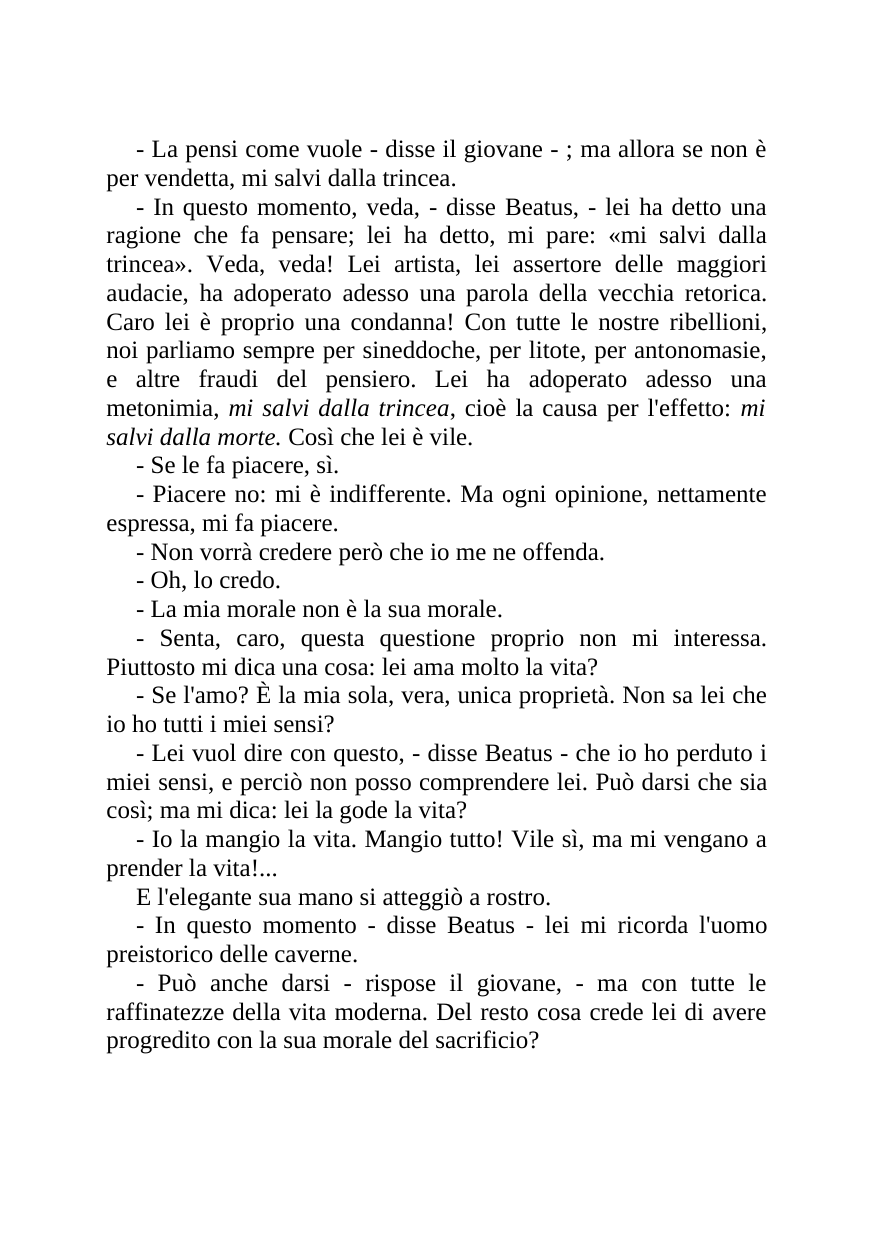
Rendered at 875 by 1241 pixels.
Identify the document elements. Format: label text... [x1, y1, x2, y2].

text - Se l'amo? È la mia sola, vera, unica proprietà. Non sa lei che io ho tutti i miei sensi? [106, 681, 768, 738]
text - Oh, lo credo. [106, 566, 768, 594]
text - Senta, caro, questa questione proprio non mi interessa. Piuttosto mi dica una cosa: lei ama molto la vita? [106, 623, 768, 681]
text - Può anche darsi - rispose il giovane, - ma con tutte le raffinatezze della vita moderna. Del resto cosa crede lei di avere progredito con la sua morale del sacrificio? [106, 968, 768, 1054]
text - Non vorrà credere però che io me ne offenda. [106, 537, 768, 566]
text - Io la mangio la vita. Mangio tutto! Vile sì, ma mi vengano a prender la vita!... [106, 824, 768, 882]
text - Lei vuol dire con questo, - disse Beatus - che io ho perduto i miei sensi, e perciò non posso comprendere lei. Può darsi che sia così; ma mi dica: lei la gode la vita? [106, 738, 768, 824]
text - In questo momento - disse Beatus - lei mi ricorda l'uomo preistorico delle caverne. [106, 911, 768, 968]
text - La pensi come vuole - disse il giovane - ; ma allora se non è per vendetta, mi salvi dalla trincea. [106, 134, 768, 192]
text - In questo momento, veda, - disse Beatus, - lei ha detto una ragione che fa pensare; lei ha detto, mi pare: «mi salvi dalla trincea». Veda, veda! Lei artista, lei assertore delle maggiori audacie, ha adoperato adesso una parola della vecchia retorica. Caro lei è proprio una condanna! Con tutte le nostre ribellioni, noi parliamo sempre per sineddoche, per litote, per antonomasie, e altre fraudi del pensiero. Lei ha adoperato adesso una metonimia, mi salvi dalla trincea, cioè la causa per l'effetto: mi salvi dalla morte. Così che lei è vile. [106, 192, 768, 451]
text - La mia morale non è la sua morale. [106, 594, 768, 623]
text E l'elegante sua mano si atteggiò a rostro. [106, 882, 768, 911]
text - Piacere no: mi è indifferente. Ma ogni opinione, nettamente espressa, mi fa piacere. [106, 479, 768, 537]
text - Se le fa piacere, sì. [106, 451, 768, 479]
